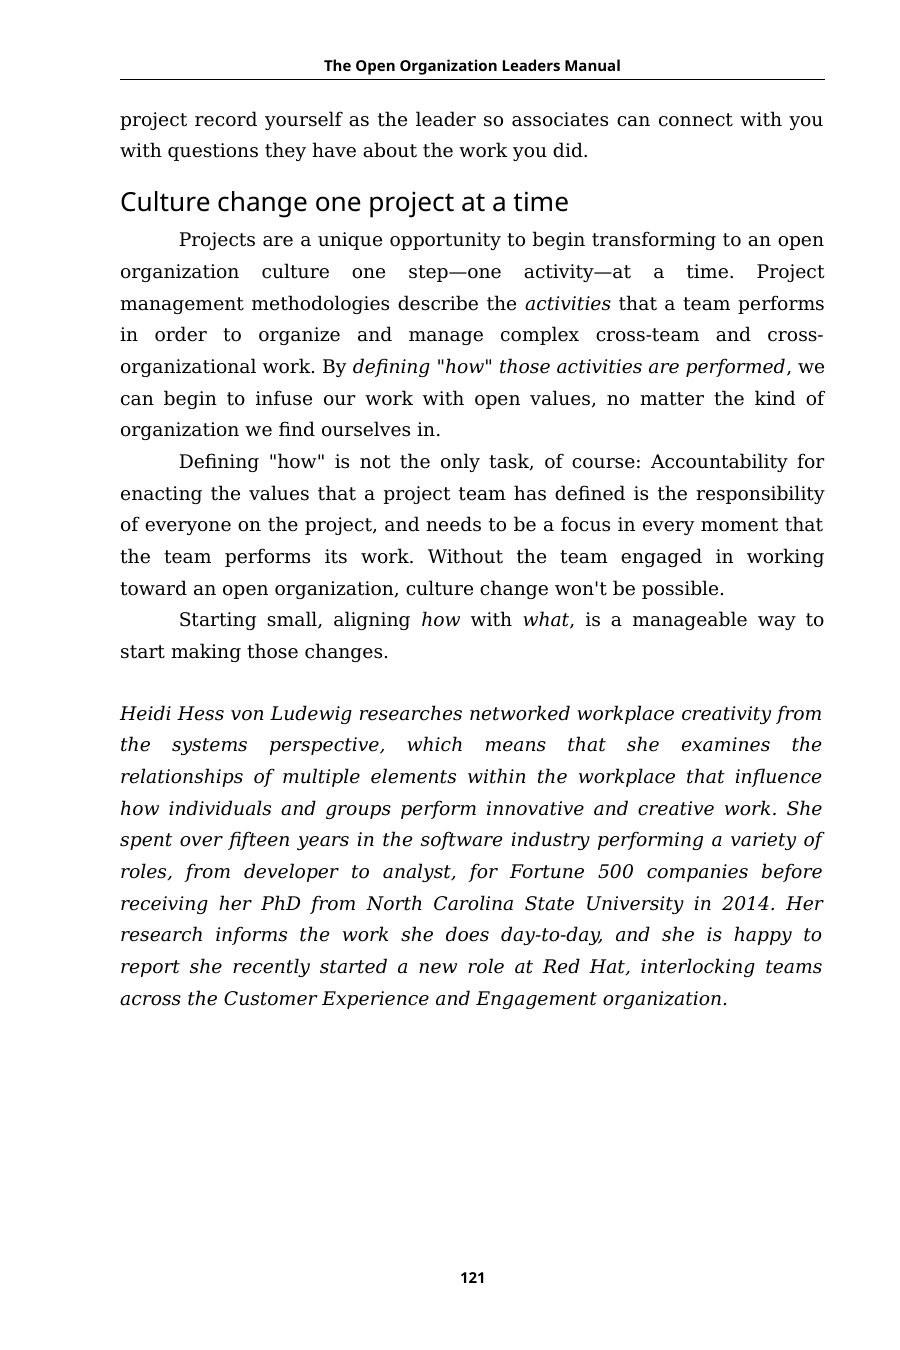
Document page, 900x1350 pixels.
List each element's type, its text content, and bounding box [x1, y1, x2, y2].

text Starting small, aligning how with what, is a manageable way to start making those changes. [120, 609, 825, 663]
text Heidi Hess von Ludewig researches networked workplace creativity from the systems perspective, which means that she examines the relationships of multiple elements within the workplace that influence how individuals and groups perform innovative and creative work. She spent over fifteen years in the software industry performing a variety of roles, from developer to analyst, for Fortune 500 companies before receiving her PhD from North Carolina State University in 2014. Her research informs the work she does day-to-day, and she is happy to report she recently started a new role at Red Hat, interlocking teams across the Customer Experience and Engagement organization. [120, 703, 825, 1009]
text project record yourself as the leader so associates can connect with you with questions they have about the work you did. [120, 109, 825, 162]
text Projects are a unique opportunity to begin transforming to an open organization culture one step—one activity—at a time. Project management methodologies describe the activities that a team performs in order to organize and manage complex cross-team and cross-organizational work. By defining "how" those activities are performed, we can begin to infuse our work with open values, no matter the kind of organization we find ourselves in. [120, 229, 825, 441]
subtitle Culture change one project at a time [120, 187, 825, 217]
text Defining "how" is not the only task, of course: Accountability for enacting the values that a project team has defined is the responsibility of everyone on the project, and needs to be a focus in every moment that the team performs its work. Without the team engaged in working toward an open organization, culture change won't be possible. [120, 451, 825, 599]
